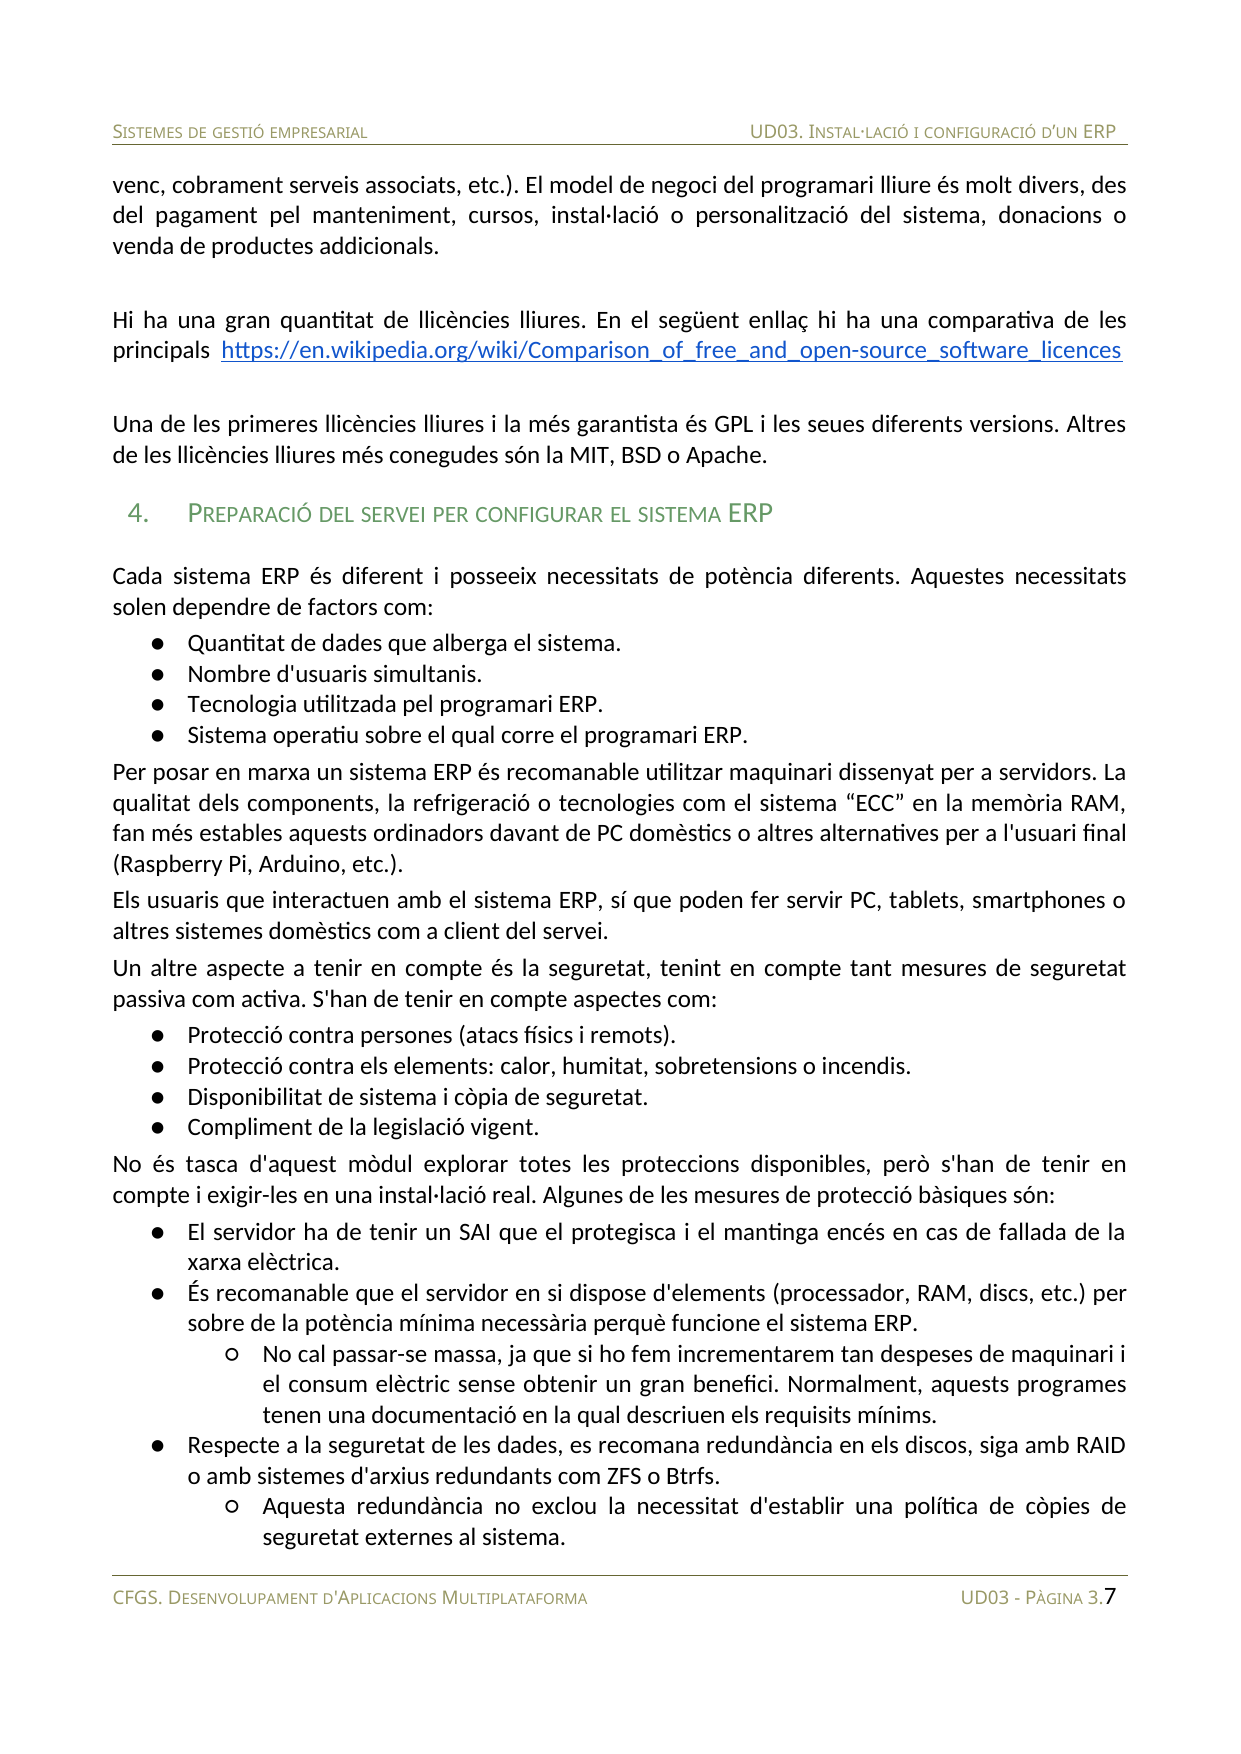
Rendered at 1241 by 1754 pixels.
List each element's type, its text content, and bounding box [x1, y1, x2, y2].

list Sistema operatiu sobre el qual corre el programari ERP. [150, 719, 1128, 750]
list Aquesta redundància no exclou la necessitat d'establir una política de còpies de seguretat externes al sistema. [225, 1490, 1128, 1551]
text Hi ha una gran quantitat de llicències lliures. En el següent enllaç hi ha una comparativa de les principals https://en.wikipedia.org/wiki/Comparison_of_free_and_open-source_software_licences [112, 304, 1128, 365]
list Compliment de la legislació vigent. [150, 1111, 1128, 1142]
list Respecte a la seguretat de les dades, es recomana redundància en els discos, siga amb RAID o amb sistemes d'arxius redundants com ZFS o Btrfs. [150, 1429, 1128, 1490]
list No cal passar-se massa, ja que si ho fem incrementarem tan despeses de maquinari i el consum elèctric sense obtenir un gran benefici. Normalment, aquests programes tenen una documentació en la qual descriuen els requisits mínims. [225, 1338, 1128, 1429]
list Tecnologia utilitzada pel programari ERP. [150, 689, 1128, 719]
list Protecció contra persones (atacs físics i remots). [150, 1020, 1128, 1050]
subtitle Preparació del servei per configurar el sistema ERP [150, 494, 1128, 530]
text Un altre aspecte a tenir en compte és la seguretat, tenint en compte tant mesures de seguretat passiva com activa. S'han de tenir en compte aspectes com: [112, 952, 1128, 1013]
list Quantitat de dades que alberga el sistema. [150, 628, 1128, 658]
text venc, cobrament serveis associats, etc.). El model de negoci del programari lliure és molt divers, des del pagament pel manteniment, cursos, instal·lació o personalització del sistema, donacions o venda de productes addicionals. [112, 169, 1128, 261]
text Per posar en marxa un sistema ERP és recomanable utilitzar maquinari dissenyat per a servidors. La qualitat dels components, la refrigeració o tecnologies com el sistema “ECC” en la memòria RAM, fan més estables aquests ordinadors davant de PC domèstics o altres alternatives per a l'usuari final (Raspberry Pi, Arduino, etc.). [112, 756, 1128, 878]
list Nombre d'usuaris simultanis. [150, 658, 1128, 689]
text Els usuaris que interactuen amb el sistema ERP, sí que poden fer servir PC, tablets, smartphones o altres sistemes domèstics com a client del servei. [112, 885, 1128, 946]
list Protecció contra els elements: calor, humitat, sobretensions o incendis. [150, 1050, 1128, 1081]
text No és tasca d'aquest mòdul explorar totes les proteccions disponibles, però s'han de tenir en compte i exigir-les en una instal·lació real. Algunes de les mesures de protecció bàsiques són: [112, 1148, 1128, 1209]
text Cada sistema ERP és diferent i posseeix necessitats de potència diferents. Aquestes necessitats solen dependre de factors com: [112, 560, 1128, 621]
text Una de les primeres llicències lliures i la més garantista és GPL i les seues diferents versions. Altres de les llicències lliures més conegudes són la MIT, BSD o Apache. [112, 408, 1128, 469]
list El servidor ha de tenir un SAI que el protegisca i el mantinga encés en cas de fallada de la xarxa elèctrica. [150, 1216, 1128, 1277]
list Disponibilitat de sistema i còpia de seguretat. [150, 1081, 1128, 1111]
list És recomanable que el servidor en si dispose d'elements (processador, RAM, discs, etc.) per sobre de la potència mínima necessària perquè funcione el sistema ERP. [150, 1277, 1128, 1338]
